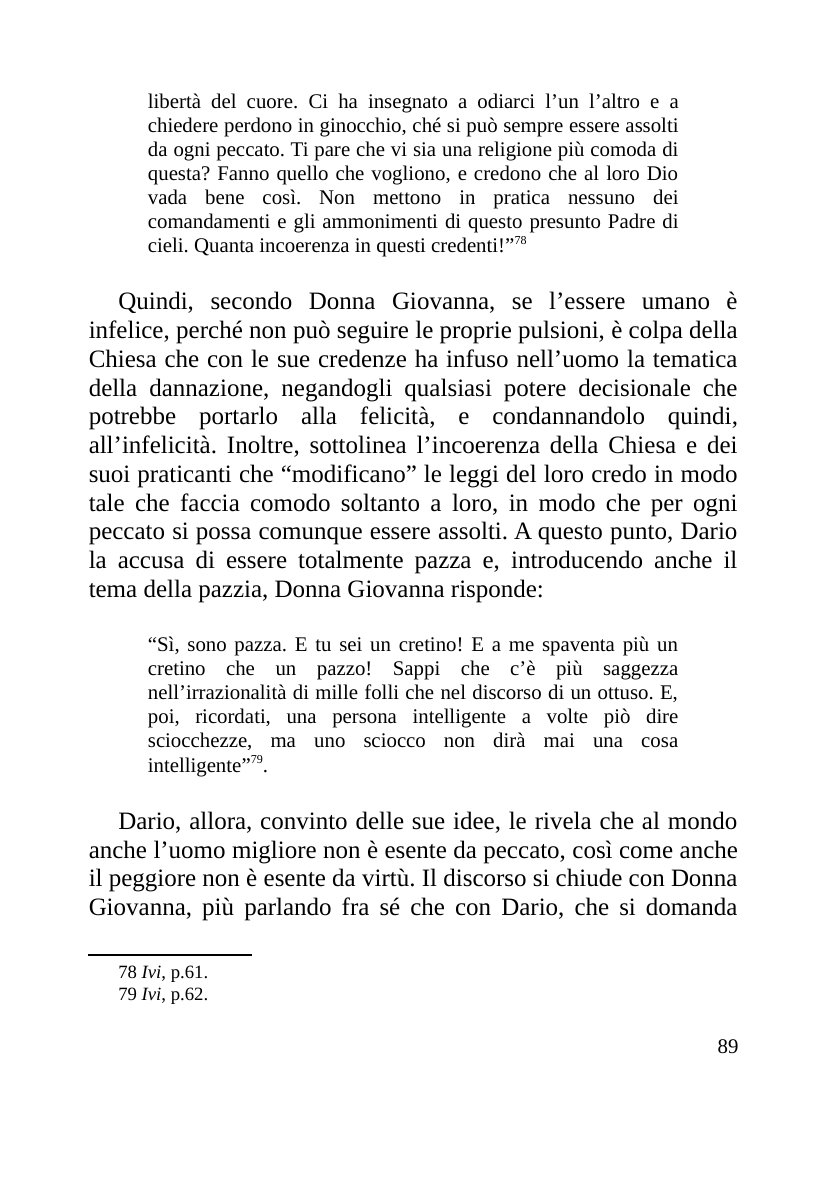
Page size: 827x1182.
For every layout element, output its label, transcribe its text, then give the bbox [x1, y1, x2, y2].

text Quindi, secondo Donna Giovanna, se l’essere umano è infelice, perché non può seguire le proprie pulsioni, è colpa della Chiesa che con le sue credenze ha infuso nell’uomo la tematica della dannazione, negandogli qualsiasi potere decisionale che potrebbe portarlo alla felicità, e condannandolo quindi, all’infelicità. Inoltre, sottolinea l’incoerenza della Chiesa e dei suoi praticanti che “modificano” le leggi del loro credo in modo tale che faccia comodo soltanto a loro, in modo che per ogni peccato si possa comunque essere assolti. A questo punto, Dario la accusa di essere totalmente pazza e, introducendo anche il tema della pazzia, Donna Giovanna risponde: [88, 286, 738, 603]
text Ivi, p.62. [118, 982, 738, 1004]
text Ivi, p.61. [118, 961, 738, 982]
text Dario, allora, convinto delle sue idee, le rivela che al mondo anche l’uomo migliore non è esente da peccato, così come anche il peggiore non è esente da virtù. Il discorso si chiude con Donna Giovanna, più parlando fra sé che con Dario, che si domanda [88, 806, 738, 921]
text libertà del cuore. Ci ha insegnato a odiarci l’un l’altro e a chiedere perdono in ginocchio, ché si può sempre essere assolti da ogni peccato. Ti pare che vi sia una religione più comoda di questa? Fanno quello che vogliono, e credono che al loro Dio vada bene così. Non mettono in pratica nessuno dei comandamenti e gli ammonimenti di questo presunto Padre di cieli. Quanta incoerenza in questi credenti!” [148, 88, 679, 257]
text “Sì, sono pazza. E tu sei un cretino! E a me spaventa più un cretino che un pazzo! Sappi che c’è più saggezza nell’irrazionalità di mille folli che nel discorso di un ottuso. E, poi, ricordati, una persona intelligente a volte piò dire sciocchezze, ma uno sciocco non dirà mai una cosa intelligente”. [148, 632, 679, 777]
